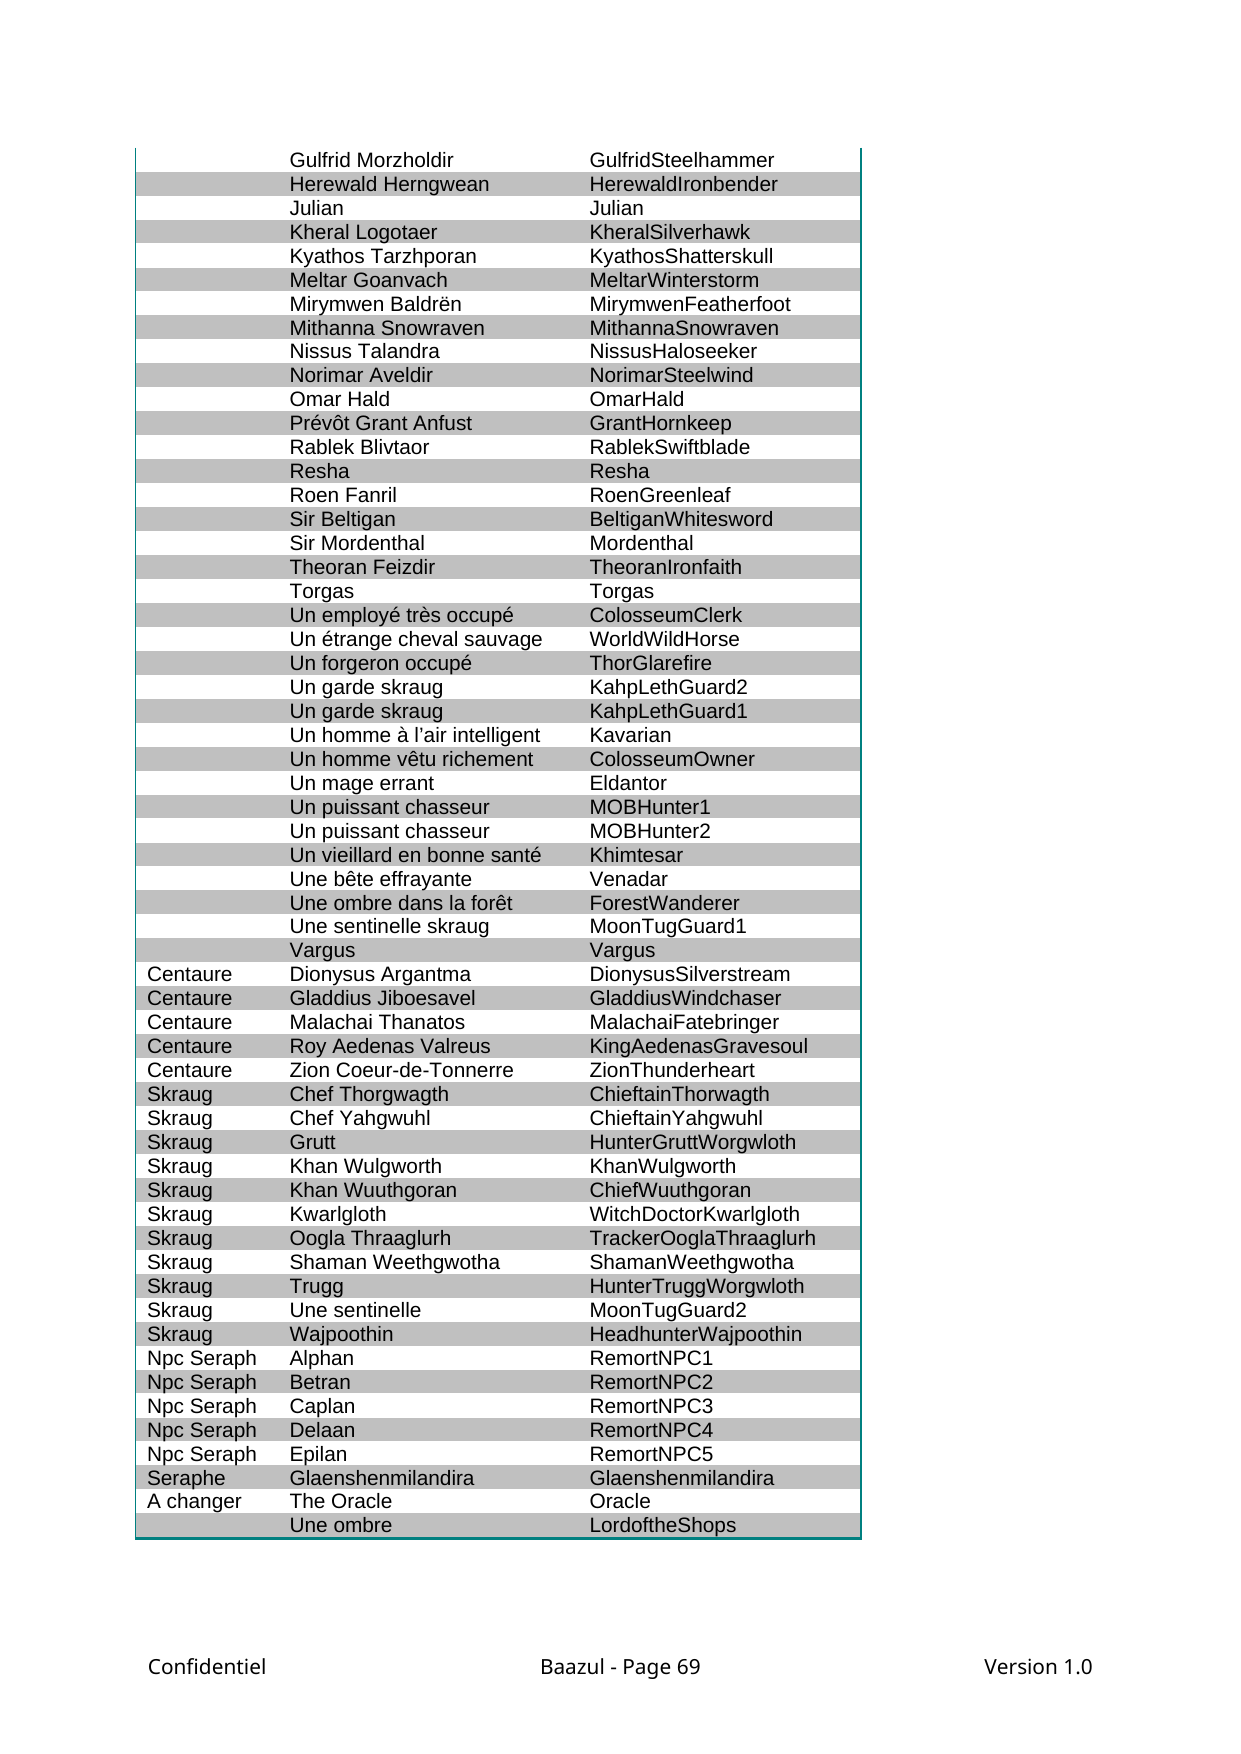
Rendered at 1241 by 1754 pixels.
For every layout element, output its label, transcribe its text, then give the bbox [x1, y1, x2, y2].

table_cell RemortNPC5 [578, 1441, 860, 1465]
table_cell Sir Beltigan [278, 507, 578, 531]
table_cell Norimar Aveldir [278, 363, 578, 387]
table_cell Skraug [136, 1154, 278, 1178]
table_cell RablekSwiftblade [578, 435, 860, 459]
table_cell RemortNPC4 [578, 1418, 860, 1441]
table_cell Npc Seraph [136, 1370, 278, 1393]
table_cell ForestWanderer [578, 890, 860, 914]
table_cell [136, 579, 278, 603]
table_cell Glaenshenmilandira [278, 1465, 578, 1489]
table_cell Skraug [136, 1082, 278, 1106]
table_cell RemortNPC2 [578, 1370, 860, 1393]
table_cell Eldantor [578, 771, 860, 794]
table_cell Un garde skraug [278, 699, 578, 723]
table_cell Roen Fanril [278, 483, 578, 507]
table_cell A changer [136, 1489, 278, 1513]
table_cell RemortNPC3 [578, 1394, 860, 1417]
table_cell Centaure [136, 986, 278, 1010]
table_cell [136, 819, 278, 842]
table_cell Zion Coeur-de-Tonnerre [278, 1058, 578, 1082]
table_cell [136, 268, 278, 291]
table_cell [136, 363, 278, 387]
table_cell HunterGruttWorgwloth [578, 1130, 860, 1154]
table_cell Un homme à l’air intelligent [278, 723, 578, 747]
table_cell Dionysus Argantma [278, 962, 578, 986]
table_cell MoonTugGuard2 [578, 1298, 860, 1322]
table_cell Skraug [136, 1130, 278, 1154]
table_cell [136, 914, 278, 938]
table_cell [136, 459, 278, 483]
table_cell Centaure [136, 1058, 278, 1082]
table_cell [136, 172, 278, 196]
table_cell Torgas [278, 579, 578, 603]
table_cell [136, 603, 278, 627]
table_cell Gulfrid Morzholdir [278, 148, 578, 172]
table_cell Skraug [136, 1202, 278, 1226]
table_cell [136, 148, 278, 172]
table_cell Npc Seraph [136, 1346, 278, 1369]
table_cell Un forgeron occupé [278, 651, 578, 675]
table_cell Un étrange cheval sauvage [278, 627, 578, 651]
table_cell RoenGreenleaf [578, 483, 860, 507]
table_cell KhanWulgworth [578, 1154, 860, 1178]
table_cell Une sentinelle skraug [278, 914, 578, 938]
table_cell Delaan [278, 1418, 578, 1441]
table_cell Seraphe [136, 1465, 278, 1489]
table_cell Meltar Goanvach [278, 268, 578, 291]
table_cell Caplan [278, 1394, 578, 1417]
table_cell [136, 1513, 278, 1537]
table_cell KahpLethGuard2 [578, 675, 860, 699]
table_cell Khan Wuuthgoran [278, 1178, 578, 1202]
table_cell Rablek Blivtaor [278, 435, 578, 459]
table_cell Herewald Herngwean [278, 172, 578, 196]
table_cell KheralSilverhawk [578, 220, 860, 243]
table_cell NissusHaloseeker [578, 339, 860, 363]
table_cell The Oracle [278, 1489, 578, 1513]
table_cell MalachaiFatebringer [578, 1010, 860, 1034]
table_cell ThorGlarefire [578, 651, 860, 675]
table_cell MoonTugGuard1 [578, 914, 860, 938]
table_cell Un puissant chasseur [278, 819, 578, 842]
table_cell [136, 699, 278, 723]
table_cell [136, 555, 278, 579]
table_cell GulfridSteelhammer [578, 148, 860, 172]
table_cell Npc Seraph [136, 1441, 278, 1465]
table_cell Resha [278, 459, 578, 483]
table_cell Kheral Logotaer [278, 220, 578, 243]
table_cell KingAedenasGravesoul [578, 1034, 860, 1058]
table_cell Grutt [278, 1130, 578, 1154]
table_cell Gladdius Jiboesavel [278, 986, 578, 1010]
table_cell Shaman Weethgwotha [278, 1250, 578, 1274]
table_cell HunterTruggWorgwloth [578, 1274, 860, 1298]
table_cell Kwarlgloth [278, 1202, 578, 1226]
table_cell Betran [278, 1370, 578, 1393]
table_cell Centaure [136, 962, 278, 986]
table_cell Alphan [278, 1346, 578, 1369]
table_cell ChieftainThorwagth [578, 1082, 860, 1106]
table_cell [136, 411, 278, 435]
table_cell Omar Hald [278, 387, 578, 411]
table_cell [136, 890, 278, 914]
table_cell Mordenthal [578, 531, 860, 555]
table_cell [136, 866, 278, 890]
table_cell Vargus [278, 938, 578, 962]
table_cell Julian [278, 196, 578, 219]
table_cell [136, 675, 278, 699]
table_cell MirymwenFeatherfoot [578, 291, 860, 315]
table_cell Kavarian [578, 723, 860, 747]
table_cell [136, 938, 278, 962]
table_cell Un puissant chasseur [278, 795, 578, 818]
table_cell [136, 291, 278, 315]
table_cell Khan Wulgworth [278, 1154, 578, 1178]
table_cell ShamanWeethgwotha [578, 1250, 860, 1274]
table_cell Un employé très occupé [278, 603, 578, 627]
table_cell Une bête effrayante [278, 866, 578, 890]
table_cell HerewaldIronbender [578, 172, 860, 196]
table_cell Sir Mordenthal [278, 531, 578, 555]
table_cell Un homme vêtu richement [278, 747, 578, 771]
table_cell Wajpoothin [278, 1322, 578, 1346]
table_cell MeltarWinterstorm [578, 268, 860, 291]
table_cell ChiefWuuthgoran [578, 1178, 860, 1202]
table_cell OmarHald [578, 387, 860, 411]
table_cell MithannaSnowraven [578, 315, 860, 339]
table_cell [136, 220, 278, 243]
table_cell [136, 795, 278, 818]
table_cell Un mage errant [278, 771, 578, 794]
table_cell [136, 339, 278, 363]
table_cell TheoranIronfaith [578, 555, 860, 579]
table_cell Resha [578, 459, 860, 483]
table_cell DionysusSilverstream [578, 962, 860, 986]
table_cell NorimarSteelwind [578, 363, 860, 387]
table_cell Skraug [136, 1298, 278, 1322]
table_cell Une sentinelle [278, 1298, 578, 1322]
table_cell Skraug [136, 1178, 278, 1202]
table_cell ColosseumOwner [578, 747, 860, 771]
table_cell HeadhunterWajpoothin [578, 1322, 860, 1346]
table_cell [136, 843, 278, 866]
table_cell Skraug [136, 1250, 278, 1274]
table_cell Npc Seraph [136, 1394, 278, 1417]
table_cell WorldWildHorse [578, 627, 860, 651]
table_cell [136, 483, 278, 507]
table_cell Kyathos Tarzhporan [278, 244, 578, 267]
table_cell GrantHornkeep [578, 411, 860, 435]
table_cell [136, 387, 278, 411]
table_cell Mithanna Snowraven [278, 315, 578, 339]
table_cell [136, 651, 278, 675]
table_cell [136, 723, 278, 747]
table_cell MOBHunter1 [578, 795, 860, 818]
table_cell [136, 627, 278, 651]
table_cell Julian [578, 196, 860, 219]
table_cell Centaure [136, 1010, 278, 1034]
table_cell KahpLethGuard1 [578, 699, 860, 723]
table_cell Epilan [278, 1441, 578, 1465]
table_cell KyathosShatterskull [578, 244, 860, 267]
table_cell Khimtesar [578, 843, 860, 866]
table_cell Prévôt Grant Anfust [278, 411, 578, 435]
table_cell Glaenshenmilandira [578, 1465, 860, 1489]
table_cell Mirymwen Baldrën [278, 291, 578, 315]
table_cell ZionThunderheart [578, 1058, 860, 1082]
table_cell [136, 531, 278, 555]
table_cell Vargus [578, 938, 860, 962]
table_cell Venadar [578, 866, 860, 890]
table_cell Skraug [136, 1322, 278, 1346]
table_cell Roy Aedenas Valreus [278, 1034, 578, 1058]
table_cell GladdiusWindchaser [578, 986, 860, 1010]
table_cell [136, 244, 278, 267]
table_cell Une ombre dans la forêt [278, 890, 578, 914]
table_cell [136, 196, 278, 219]
table_cell Centaure [136, 1034, 278, 1058]
table_cell Skraug [136, 1274, 278, 1298]
table_cell LordoftheShops [578, 1513, 860, 1537]
table_cell Theoran Feizdir [278, 555, 578, 579]
table_cell Trugg [278, 1274, 578, 1298]
table_cell [136, 771, 278, 794]
table_cell Malachai Thanatos [278, 1010, 578, 1034]
table_cell ChieftainYahgwuhl [578, 1106, 860, 1130]
table_cell Npc Seraph [136, 1418, 278, 1441]
table_cell Chef Yahgwuhl [278, 1106, 578, 1130]
table_cell Nissus Talandra [278, 339, 578, 363]
table_cell Oogla Thraaglurh [278, 1226, 578, 1250]
table_cell Un garde skraug [278, 675, 578, 699]
table_cell WitchDoctorKwarlgloth [578, 1202, 860, 1226]
table_cell BeltiganWhitesword [578, 507, 860, 531]
table_cell Un vieillard en bonne santé [278, 843, 578, 866]
table_cell [136, 315, 278, 339]
table_cell Skraug [136, 1106, 278, 1130]
table_cell Une ombre [278, 1513, 578, 1537]
table_cell TrackerOoglaThraaglurh [578, 1226, 860, 1250]
table_cell MOBHunter2 [578, 819, 860, 842]
table_cell RemortNPC1 [578, 1346, 860, 1369]
table_cell Oracle [578, 1489, 860, 1513]
table_cell [136, 507, 278, 531]
table_cell Chef Thorgwagth [278, 1082, 578, 1106]
table_cell [136, 747, 278, 771]
table_cell Torgas [578, 579, 860, 603]
table_cell Skraug [136, 1226, 278, 1250]
table_cell [136, 435, 278, 459]
table_cell ColosseumClerk [578, 603, 860, 627]
